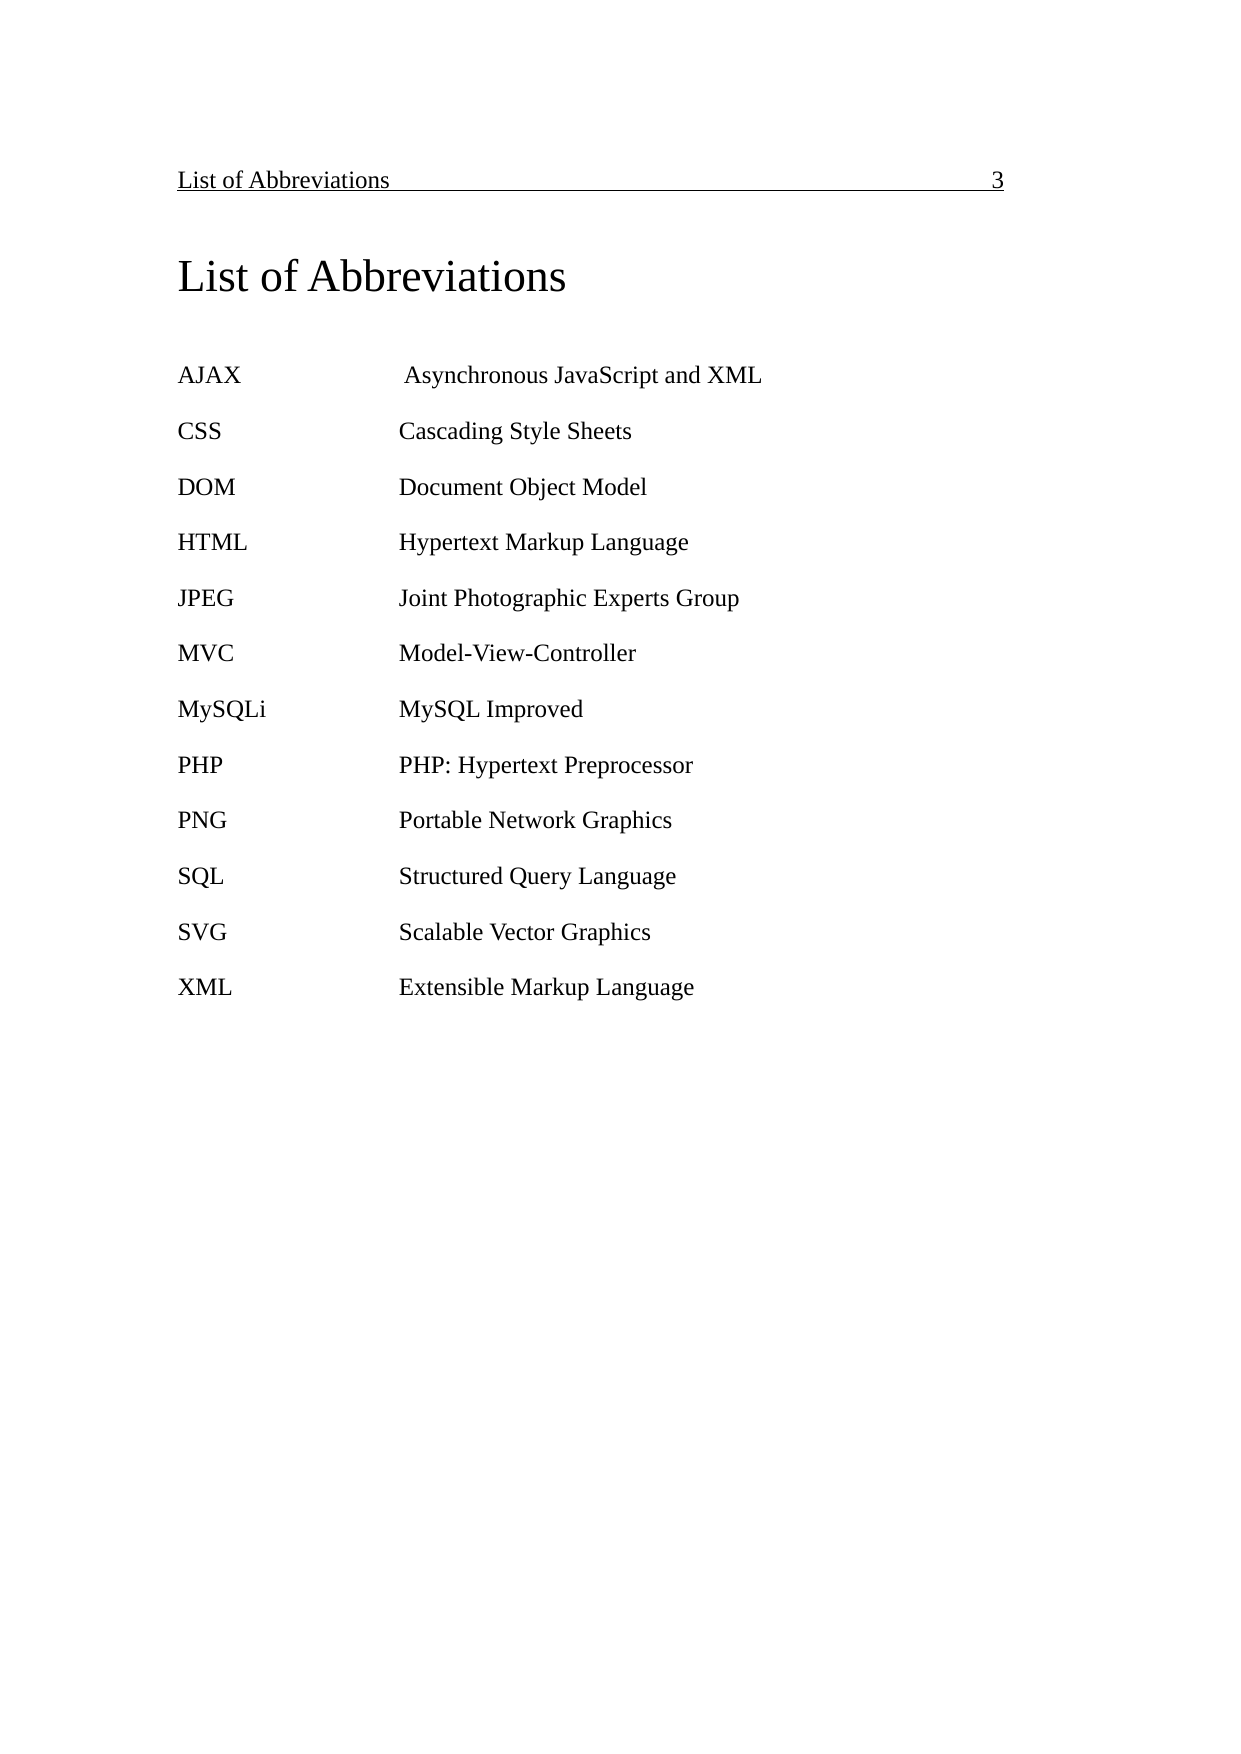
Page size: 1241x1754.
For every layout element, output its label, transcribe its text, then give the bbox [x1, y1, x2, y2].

text XML Extensible Markup Language [177, 972, 1004, 1001]
subtitle List of Abbreviations [177, 248, 1004, 301]
text JPEG Joint Photographic Experts Group [177, 583, 1004, 612]
text HTML Hypertext Markup Language [177, 527, 1004, 556]
text SQL Structured Query Language [177, 861, 1004, 890]
text PHP PHP: Hypertext Preprocessor [177, 750, 1004, 778]
text AJAX Asynchronous JavaScript and XML [177, 360, 1004, 389]
text SVG Scalable Vector Graphics [177, 917, 1004, 945]
text CSS Cascading Style Sheets [177, 416, 1004, 445]
text MVC Model-View-Controller [177, 638, 1004, 667]
text MySQLi MySQL Improved [177, 694, 1004, 723]
text PNG Portable Network Graphics [177, 805, 1004, 834]
text DOM Document Object Model [177, 472, 1004, 500]
